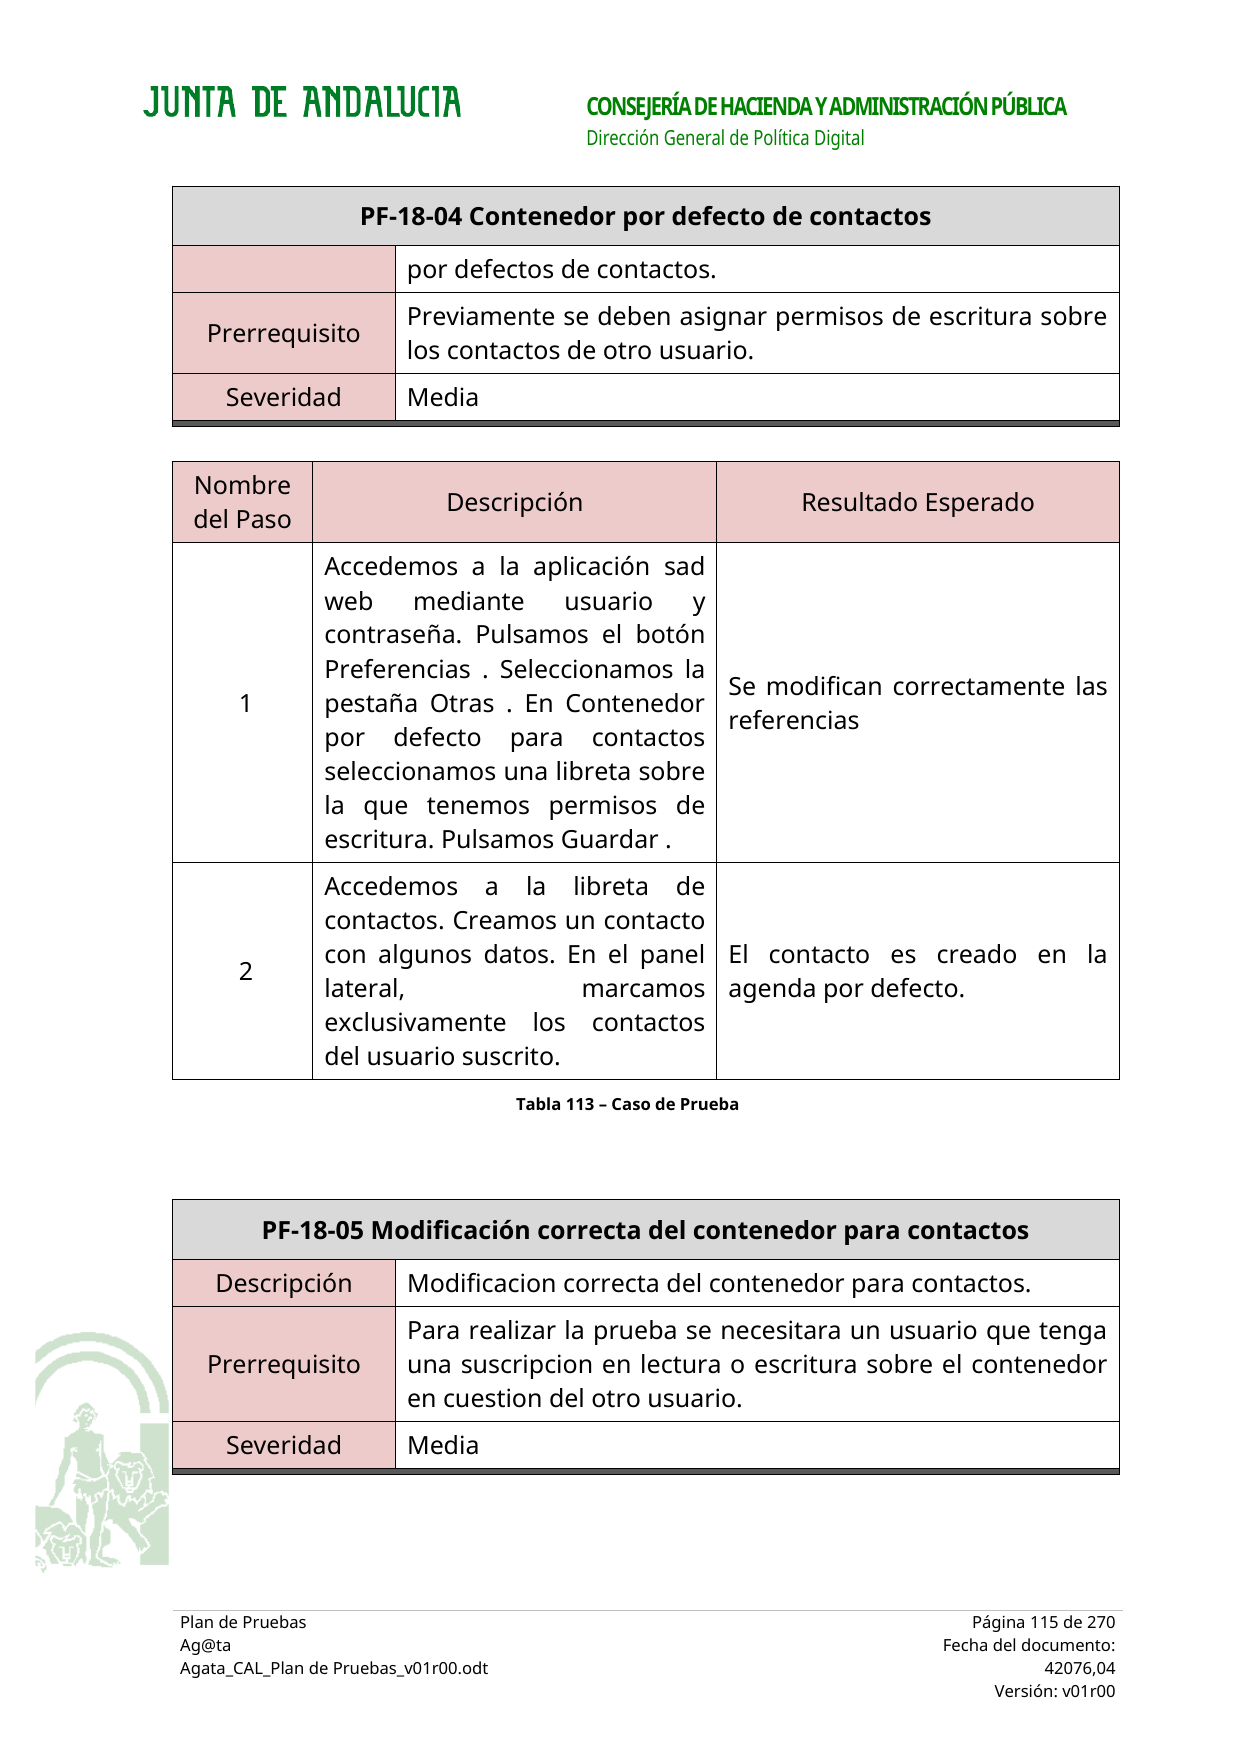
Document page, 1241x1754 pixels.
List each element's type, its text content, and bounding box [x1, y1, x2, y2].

table_cell Prerrequisito [173, 293, 395, 373]
table_cell por defectos de contactos. [396, 246, 1119, 292]
table_cell Descripción [173, 1260, 395, 1306]
table_header Resultado Esperado [717, 462, 1119, 542]
table_header PF-18-04 Contenedor por defecto de contactos [173, 187, 1119, 245]
table_header Nombre del Paso [173, 462, 312, 542]
table_cell [173, 246, 395, 292]
text Tabla 113 – Caso de Prueba [148, 1092, 1107, 1115]
table_cell 2 [173, 863, 312, 1079]
table_cell Media [396, 374, 1119, 420]
table_cell El contacto es creado en la agenda por defecto. [717, 863, 1119, 1079]
table_cell 1 [173, 543, 312, 862]
table_cell Previamente se deben asignar permisos de escritura sobre los contactos de otro usuario. [396, 293, 1119, 373]
table_cell [173, 421, 1119, 426]
table_cell Severidad [173, 1422, 395, 1468]
table_cell Para realizar la prueba se necesitara un usuario que tenga una suscripcion en lectura o escritura sobre el contenedor en cuestion del otro usuario. [396, 1307, 1119, 1421]
table_cell Accedemos a la aplicación sad web mediante usuario y contraseña. Pulsamos el botón Preferencias . Seleccionamos la pestaña Otras . En Contenedor por defecto para contactos seleccionamos una libreta sobre la que tenemos permisos de escritura. Pulsamos Guardar . [313, 543, 716, 862]
table_cell Prerrequisito [173, 1307, 395, 1421]
table_cell Severidad [173, 374, 395, 420]
table_cell Accedemos a la libreta de contactos. Creamos un contacto con algunos datos. En el panel lateral, marcamos exclusivamente los contactos del usuario suscrito. [313, 863, 716, 1079]
table_header Descripción [313, 462, 716, 542]
picture [143, 86, 461, 117]
table_cell Se modifican correctamente las referencias [717, 543, 1119, 862]
table_header PF-18-05 Modificación correcta del contenedor para contactos [173, 1200, 1119, 1259]
table_cell Media [396, 1422, 1119, 1468]
table_cell Modificacion correcta del contenedor para contactos. [396, 1260, 1119, 1306]
table_cell [173, 1469, 1119, 1474]
